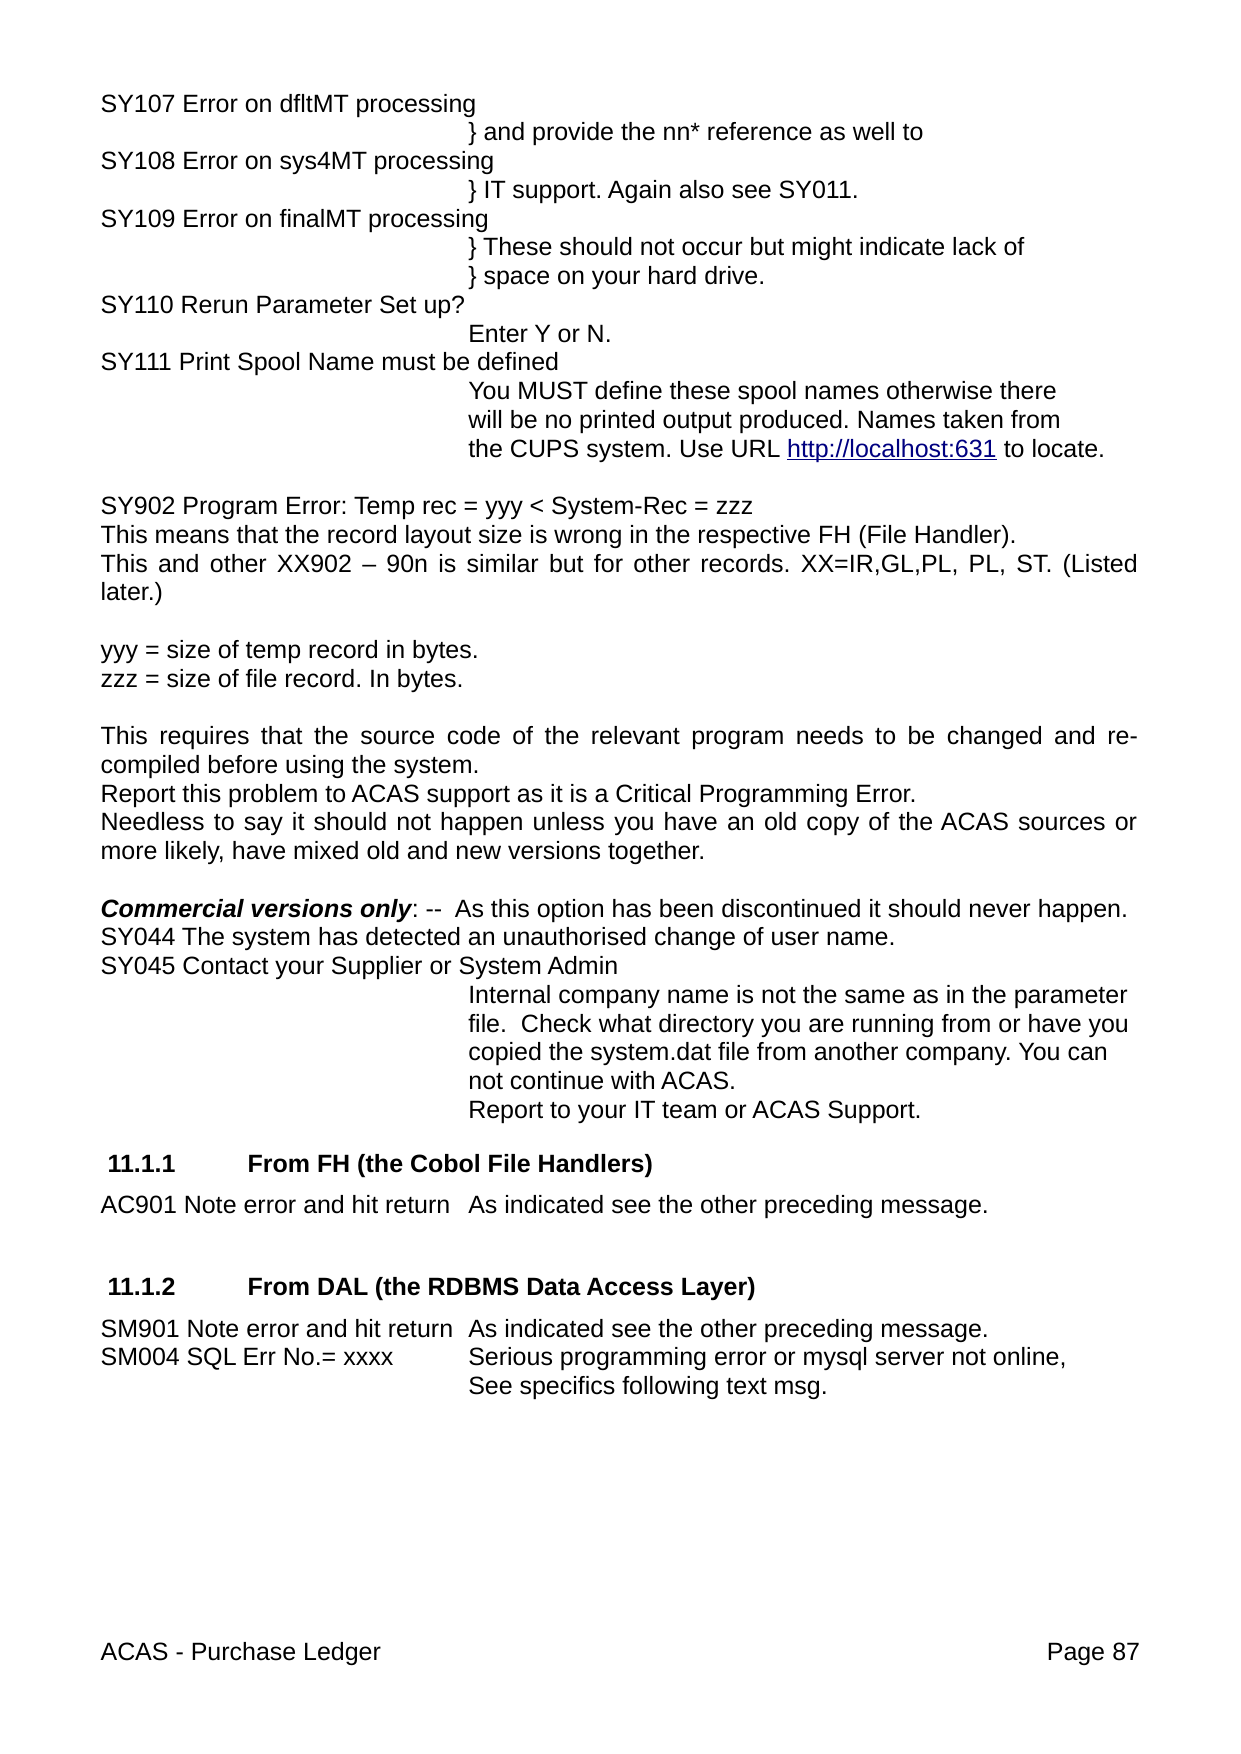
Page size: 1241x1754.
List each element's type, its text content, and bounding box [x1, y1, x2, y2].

text SM901 Note error and hit return As indicated see the other preceding message. [100, 1313, 1140, 1342]
text yyy = size of temp record in bytes. [100, 635, 1140, 663]
text SY110 Rerun Parameter Set up? [100, 290, 1140, 318]
subtitle From DAL (the RDBMS Data Access Layer) [100, 1272, 1140, 1301]
text Enter Y or N. [100, 318, 1140, 347]
text This and other XX902 – 90n is similar but for other records. XX=IR,GL,PL, PL, ST. (Listed later.) [100, 548, 1140, 606]
text } space on your hard drive. [100, 261, 1140, 290]
text SY111 Print Spool Name must be defined [100, 347, 1140, 376]
text Internal company name is not the same as in the parameter [100, 980, 1140, 1008]
text SY108 Error on sys4MT processing [100, 146, 1140, 175]
text zzz = size of file record. In bytes. [100, 663, 1140, 692]
text } IT support. Again also see SY011. [100, 175, 1140, 203]
text SY045 Contact your Supplier or System Admin [100, 951, 1140, 980]
text Commercial versions only: -- As this option has been discontinued it should never happen. [100, 893, 1140, 922]
text Report to your IT team or ACAS Support. [100, 1095, 1140, 1123]
text Needless to say it should not happen unless you have an old copy of the ACAS sources or more likely, have mixed old and new versions together. [100, 807, 1140, 865]
text will be no printed output produced. Names taken from [100, 405, 1140, 433]
text not continue with ACAS. [100, 1066, 1140, 1095]
text AC901 Note error and hit return As indicated see the other preceding message. [100, 1190, 1140, 1218]
text file. Check what directory you are running from or have you [100, 1008, 1140, 1037]
text the CUPS system. Use URL http://localhost:631 to locate. [100, 433, 1140, 462]
text SY902 Program Error: Temp rec = yyy < System-Rec = zzz [100, 491, 1140, 520]
text SY109 Error on finalMT processing [100, 203, 1140, 232]
text SY107 Error on dfltMT processing [100, 88, 1140, 117]
text SM004 SQL Err No.= xxxx Serious programming error or mysql server not online, [100, 1342, 1140, 1371]
text You MUST define these spool names otherwise there [100, 376, 1140, 405]
text This means that the record layout size is wrong in the respective FH (File Handler). [100, 520, 1140, 548]
text Report this problem to ACAS support as it is a Critical Programming Error. [100, 778, 1140, 807]
text See specifics following text msg. [100, 1371, 1140, 1400]
text SY044 The system has detected an unauthorised change of user name. [100, 922, 1140, 951]
text This requires that the source code of the relevant program needs to be changed and re-compiled before using the system. [100, 721, 1140, 778]
text } These should not occur but might indicate lack of [100, 232, 1140, 261]
text } and provide the nn* reference as well to [100, 117, 1140, 146]
text copied the system.dat file from another company. You can [100, 1037, 1140, 1066]
subtitle From FH (the Cobol File Handlers) [100, 1148, 1140, 1177]
